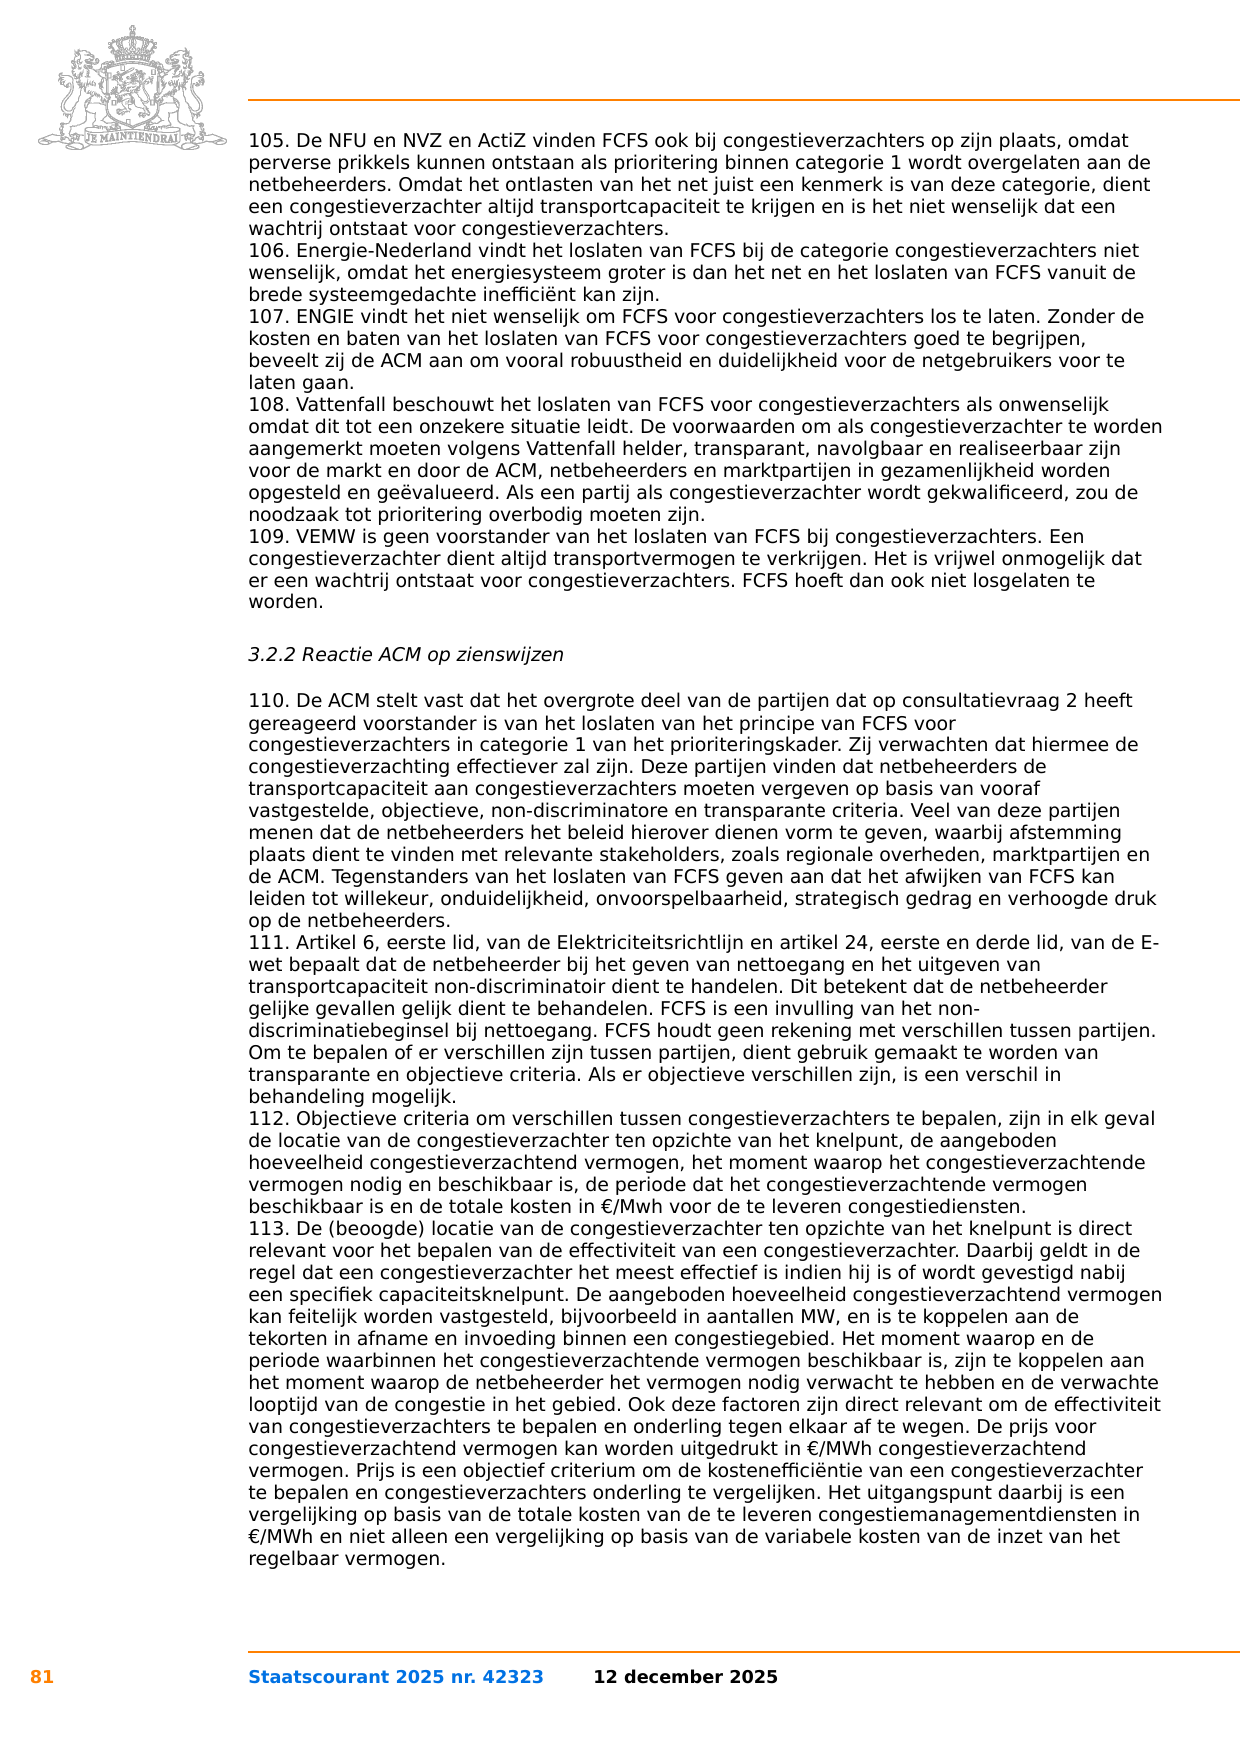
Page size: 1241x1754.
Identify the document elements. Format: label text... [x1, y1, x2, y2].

text 106. Energie-Nederland vindt het loslaten van FCFS bij de categorie congestieverzachters niet wenselijk, omdat het energiesysteem groter is dan het net en het loslaten van FCFS vanuit de brede systeemgedachte inefficiënt kan zijn. [248, 240, 1163, 306]
text 109. VEMW is geen voorstander van het loslaten van FCFS bij congestieverzachters. Een congestieverzachter dient altijd transportvermogen te verkrijgen. Het is vrijwel onmogelijk dat er een wachtrij ontstaat voor congestieverzachters. FCFS hoeft dan ook niet losgelaten te worden. [248, 526, 1163, 613]
text 110. De ACM stelt vast dat het overgrote deel van de partijen dat op consultatievraag 2 heeft gereageerd voorstander is van het loslaten van het principe van FCFS voor congestieverzachters in categorie 1 van het prioriteringskader. Zij verwachten dat hiermee de congestieverzachting effectiever zal zijn. Deze partijen vinden dat netbeheerders de transportcapaciteit aan congestieverzachters moeten vergeven op basis van vooraf vastgestelde, objectieve, non-discriminatore en transparante criteria. Veel van deze partijen menen dat de netbeheerders het beleid hierover dienen vorm te geven, waarbij afstemming plaats dient te vinden met relevante stakeholders, zoals regionale overheden, marktpartijen en de ACM. Tegenstanders van het loslaten van FCFS geven aan dat het afwijken van FCFS kan leiden tot willekeur, onduidelijkheid, onvoorspelbaarheid, strategisch gedrag en verhoogde druk op de netbeheerders. [248, 690, 1163, 932]
text 105. De NFU en NVZ en ActiZ vinden FCFS ook bij congestieverzachters op zijn plaats, omdat perverse prikkels kunnen ontstaan als prioritering binnen categorie 1 wordt overgelaten aan de netbeheerders. Omdat het ontlasten van het net juist een kenmerk is van deze categorie, dient een congestieverzachter altijd transportcapaciteit te krijgen en is het niet wenselijk dat een wachtrij ontstaat voor congestieverzachters. [248, 130, 1163, 240]
text 107. ENGIE vindt het niet wenselijk om FCFS voor congestieverzachters los te laten. Zonder de kosten en baten van het loslaten van FCFS voor congestieverzachters goed te begrijpen, beveelt zij de ACM aan om vooral robuustheid en duidelijkheid voor de netgebruikers voor te laten gaan. [248, 306, 1163, 394]
text 108. Vattenfall beschouwt het loslaten van FCFS voor congestieverzachters als onwenselijk omdat dit tot een onzekere situatie leidt. De voorwaarden om als congestieverzachter te worden aangemerkt moeten volgens Vattenfall helder, transparant, navolgbaar en realiseerbaar zijn voor de markt en door de ACM, netbeheerders en marktpartijen in gezamenlijkheid worden opgesteld en geëvalueerd. Als een partij als congestieverzachter wordt gekwalificeerd, zou de noodzaak tot prioritering overbodig moeten zijn. [248, 394, 1163, 526]
text 111. Artikel 6, eerste lid, van de Elektriciteitsrichtlijn en artikel 24, eerste en derde lid, van de E-wet bepaalt dat de netbeheerder bij het geven van nettoegang en het uitgeven van transportcapaciteit non-discriminatoir dient te handelen. Dit betekent dat de netbeheerder gelijke gevallen gelijk dient te behandelen. FCFS is een invulling van het non-discriminatiebeginsel bij nettoegang. FCFS houdt geen rekening met verschillen tussen partijen. Om te bepalen of er verschillen zijn tussen partijen, dient gebruik gemaakt te worden van transparante en objectieve criteria. Als er objectieve verschillen zijn, is een verschil in behandeling mogelijk. [248, 932, 1163, 1108]
subtitle 3.2.2 Reactie ACM op zienswijzen [248, 643, 1163, 665]
picture [38, 25, 227, 150]
text 112. Objectieve criteria om verschillen tussen congestieverzachters te bepalen, zijn in elk geval de locatie van de congestieverzachter ten opzichte van het knelpunt, de aangeboden hoeveelheid congestieverzachtend vermogen, het moment waarop het congestieverzachtende vermogen nodig en beschikbaar is, de periode dat het congestieverzachtende vermogen beschikbaar is en de totale kosten in €/Mwh voor de te leveren congestiediensten. [248, 1108, 1163, 1218]
text 113. De (beoogde) locatie van de congestieverzachter ten opzichte van het knelpunt is direct relevant voor het bepalen van de effectiviteit van een congestieverzachter. Daarbij geldt in de regel dat een congestieverzachter het meest effectief is indien hij is of wordt gevestigd nabij een specifiek capaciteitsknelpunt. De aangeboden hoeveelheid congestieverzachtend vermogen kan feitelijk worden vastgesteld, bijvoorbeeld in aantallen MW, en is te koppelen aan de tekorten in afname en invoeding binnen een congestiegebied. Het moment waarop en de periode waarbinnen het congestieverzachtende vermogen beschikbaar is, zijn te koppelen aan het moment waarop de netbeheerder het vermogen nodig verwacht te hebben en de verwachte looptijd van de congestie in het gebied. Ook deze factoren zijn direct relevant om de effectiviteit van congestieverzachters te bepalen en onderling tegen elkaar af te wegen. De prijs voor congestieverzachtend vermogen kan worden uitgedrukt in €/MWh congestieverzachtend vermogen. Prijs is een objectief criterium om de kostenefficiëntie van een congestieverzachter te bepalen en congestieverzachters onderling te vergelijken. Het uitgangspunt daarbij is een vergelijking op basis van de totale kosten van de te leveren congestiemanagementdiensten in €/MWh en niet alleen een vergelijking op basis van de variabele kosten van de inzet van het regelbaar vermogen. [248, 1218, 1163, 1569]
